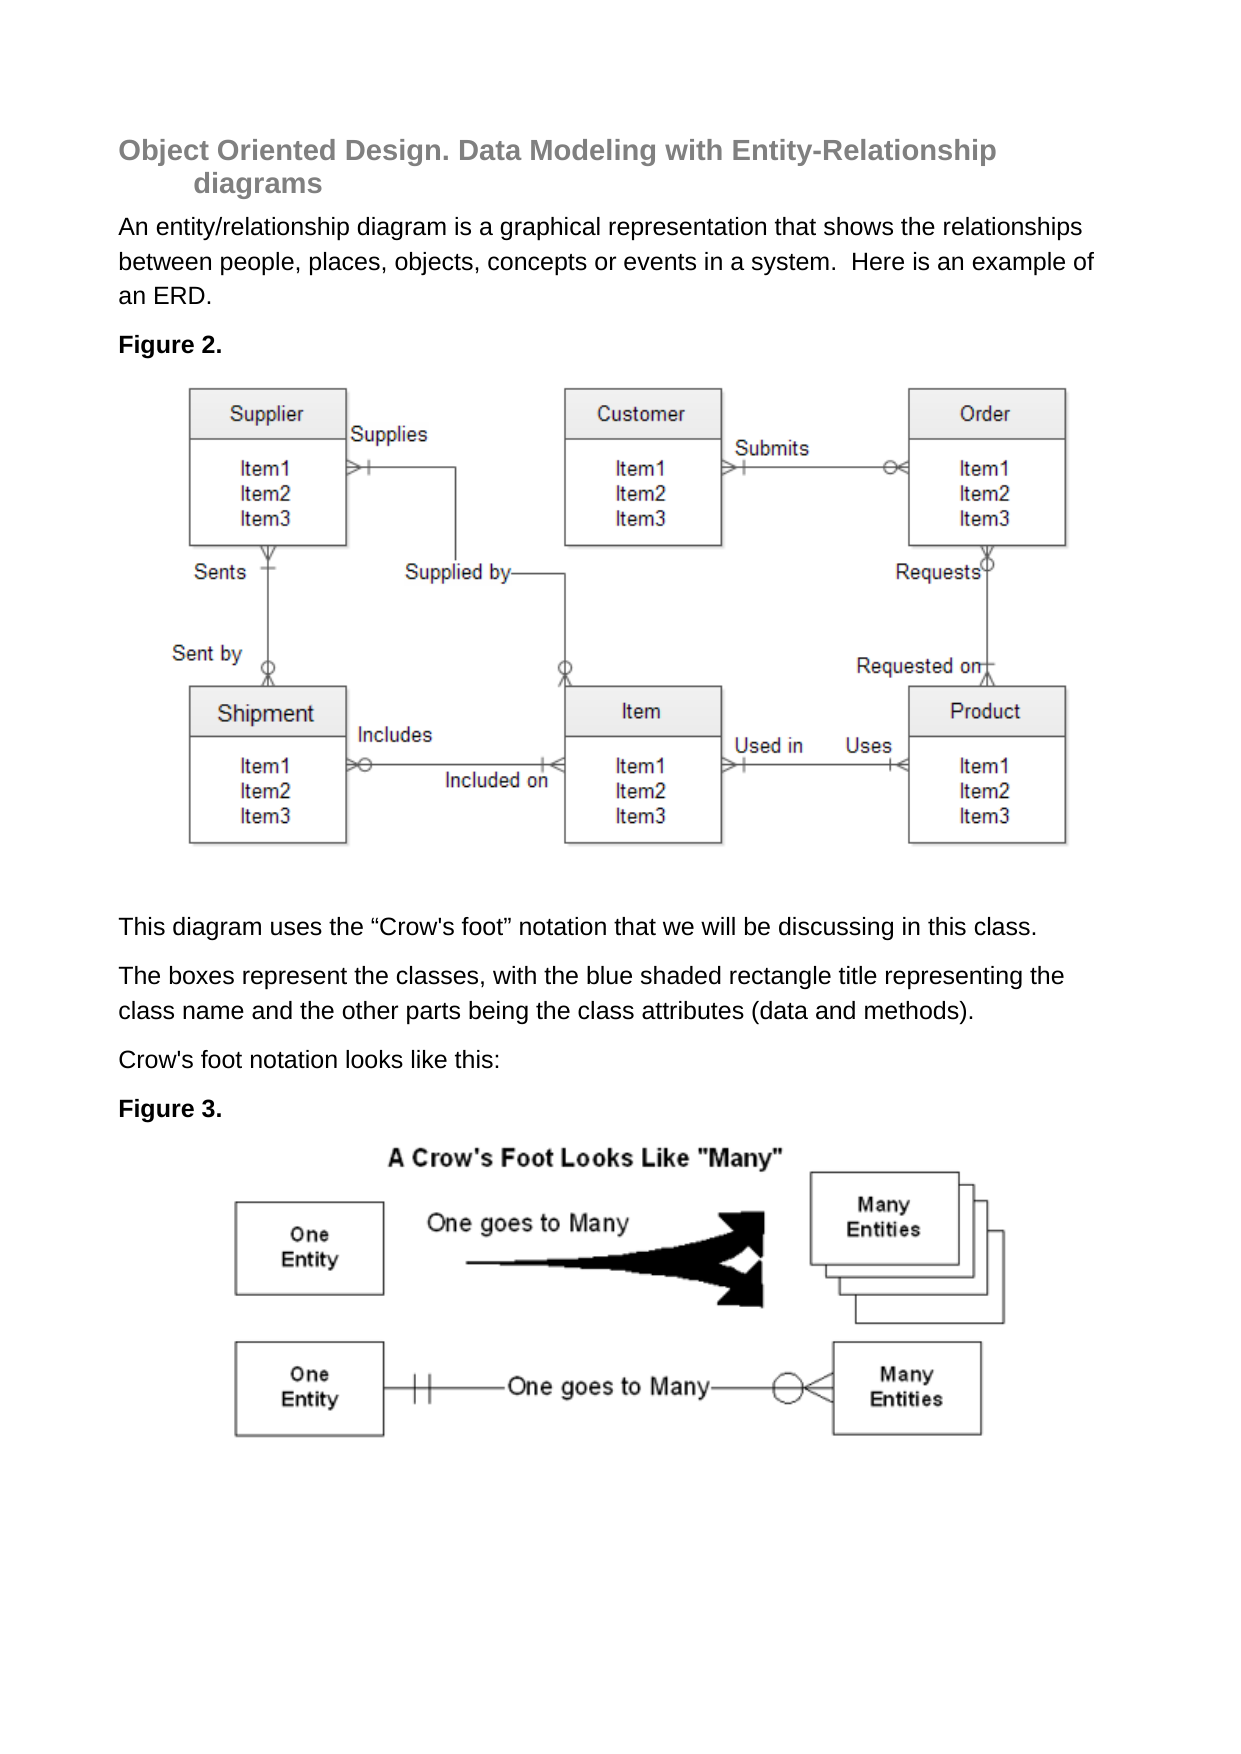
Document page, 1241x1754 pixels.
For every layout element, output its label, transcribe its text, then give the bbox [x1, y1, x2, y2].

picture [158, 379, 1082, 858]
text An entity/relationship diagram is a graphical representation that shows the relationships between people, places, objects, concepts or events in a system. Here is an example of an ERD. [118, 212, 1122, 310]
text Figure 3. [118, 1094, 1122, 1123]
picture [233, 1142, 1007, 1439]
text Crow's foot notation looks like this: [118, 1045, 1122, 1073]
text This diagram uses the “Crow's foot” notation that we will be discussing in this class. [118, 912, 1122, 941]
text Figure 2. [118, 330, 1122, 359]
subtitle Object Oriented Design. Data Modeling with Entity-Relationship diagrams [118, 133, 1122, 200]
text The boxes represent the classes, with the blue shaded rectangle title representing the class name and the other parts being the class attributes (data and methods). [118, 961, 1122, 1024]
